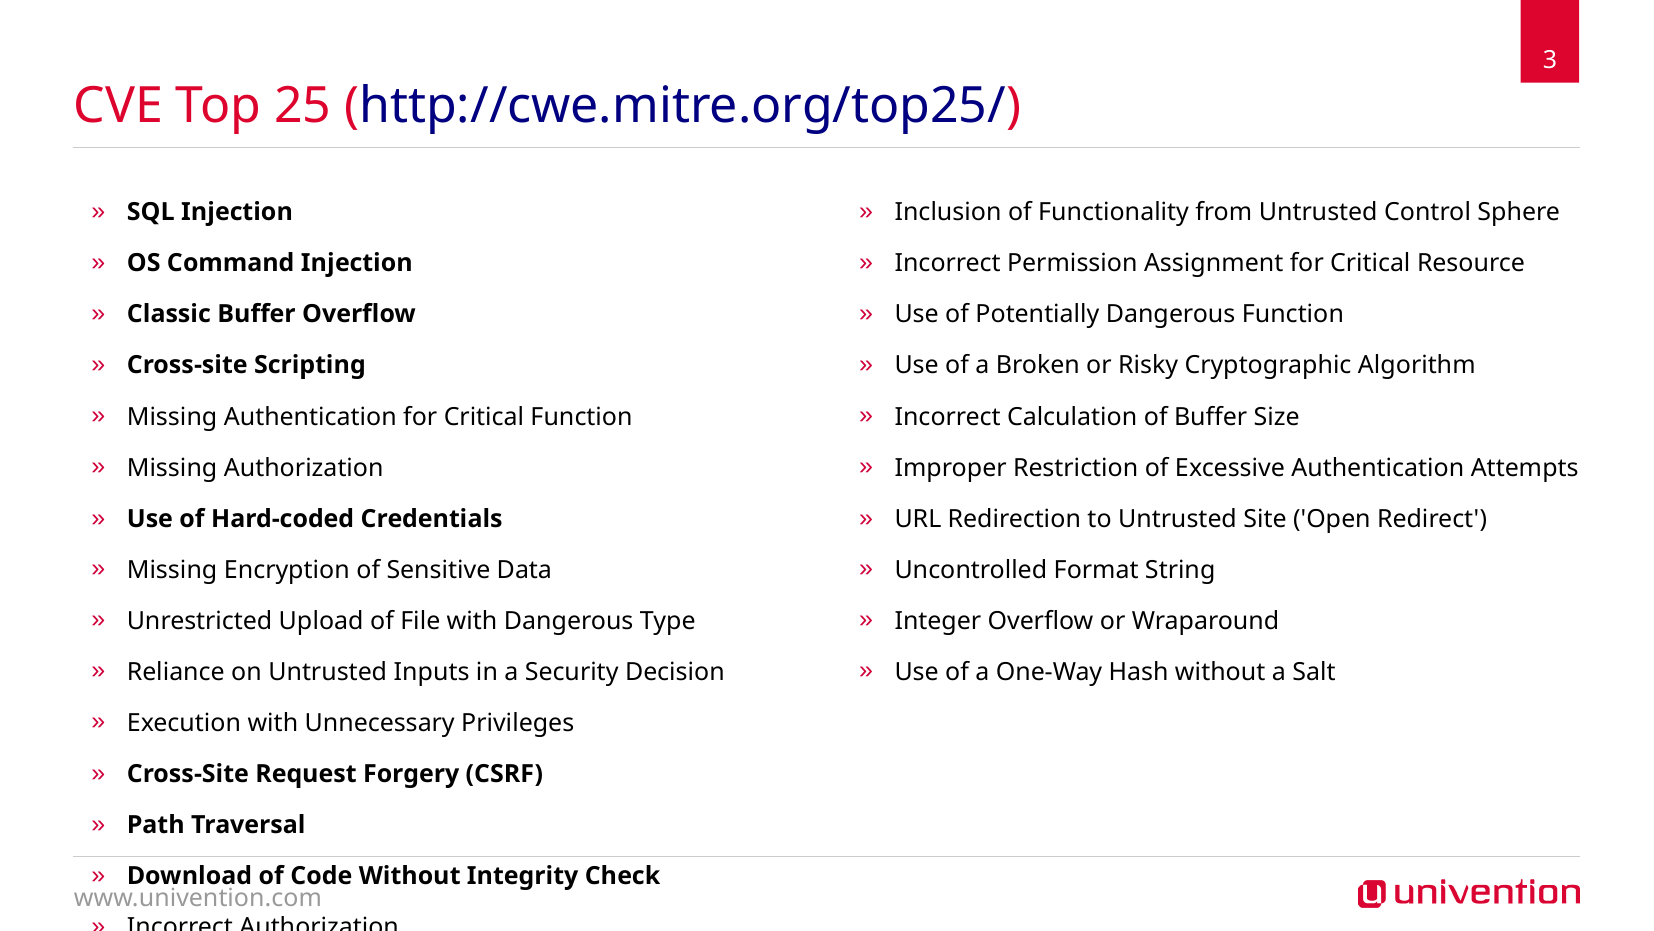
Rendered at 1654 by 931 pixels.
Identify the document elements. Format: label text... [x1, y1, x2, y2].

picture [1358, 879, 1580, 908]
list Inclusion of Functionality from Untrusted Control Sphere Incorrect Permission Assignment for Critical Resource Use of Potentially Dangerous Function Use of a Broken or Risky Cryptographic Algorithm Incorrect Calculation of Buffer Size Improper Restriction of Excessive Authentication Attempts URL Redirection to Untrusted Site ('Open Redirect') Uncontrolled Format String Integer Overflow or Wraparound Use of a One-Way Hash without a Salt [841, 177, 1595, 717]
title CVE Top 25 (http://cwe.mitre.org/top25/) [73, 59, 1580, 148]
list SQL Injection OS Command Injection Classic Buffer Overflow Cross-site Scripting Missing Authentication for Critical Function Missing Authorization Use of Hard-coded Credentials Missing Encryption of Sensitive Data Unrestricted Upload of File with Dangerous Type Reliance on Untrusted Inputs in a Security Decision Execution with Unnecessary Privileges Cross-Site Request Forgery (CSRF) Path Traversal Download of Code Without Integrity Check Incorrect Authorization [73, 177, 827, 717]
